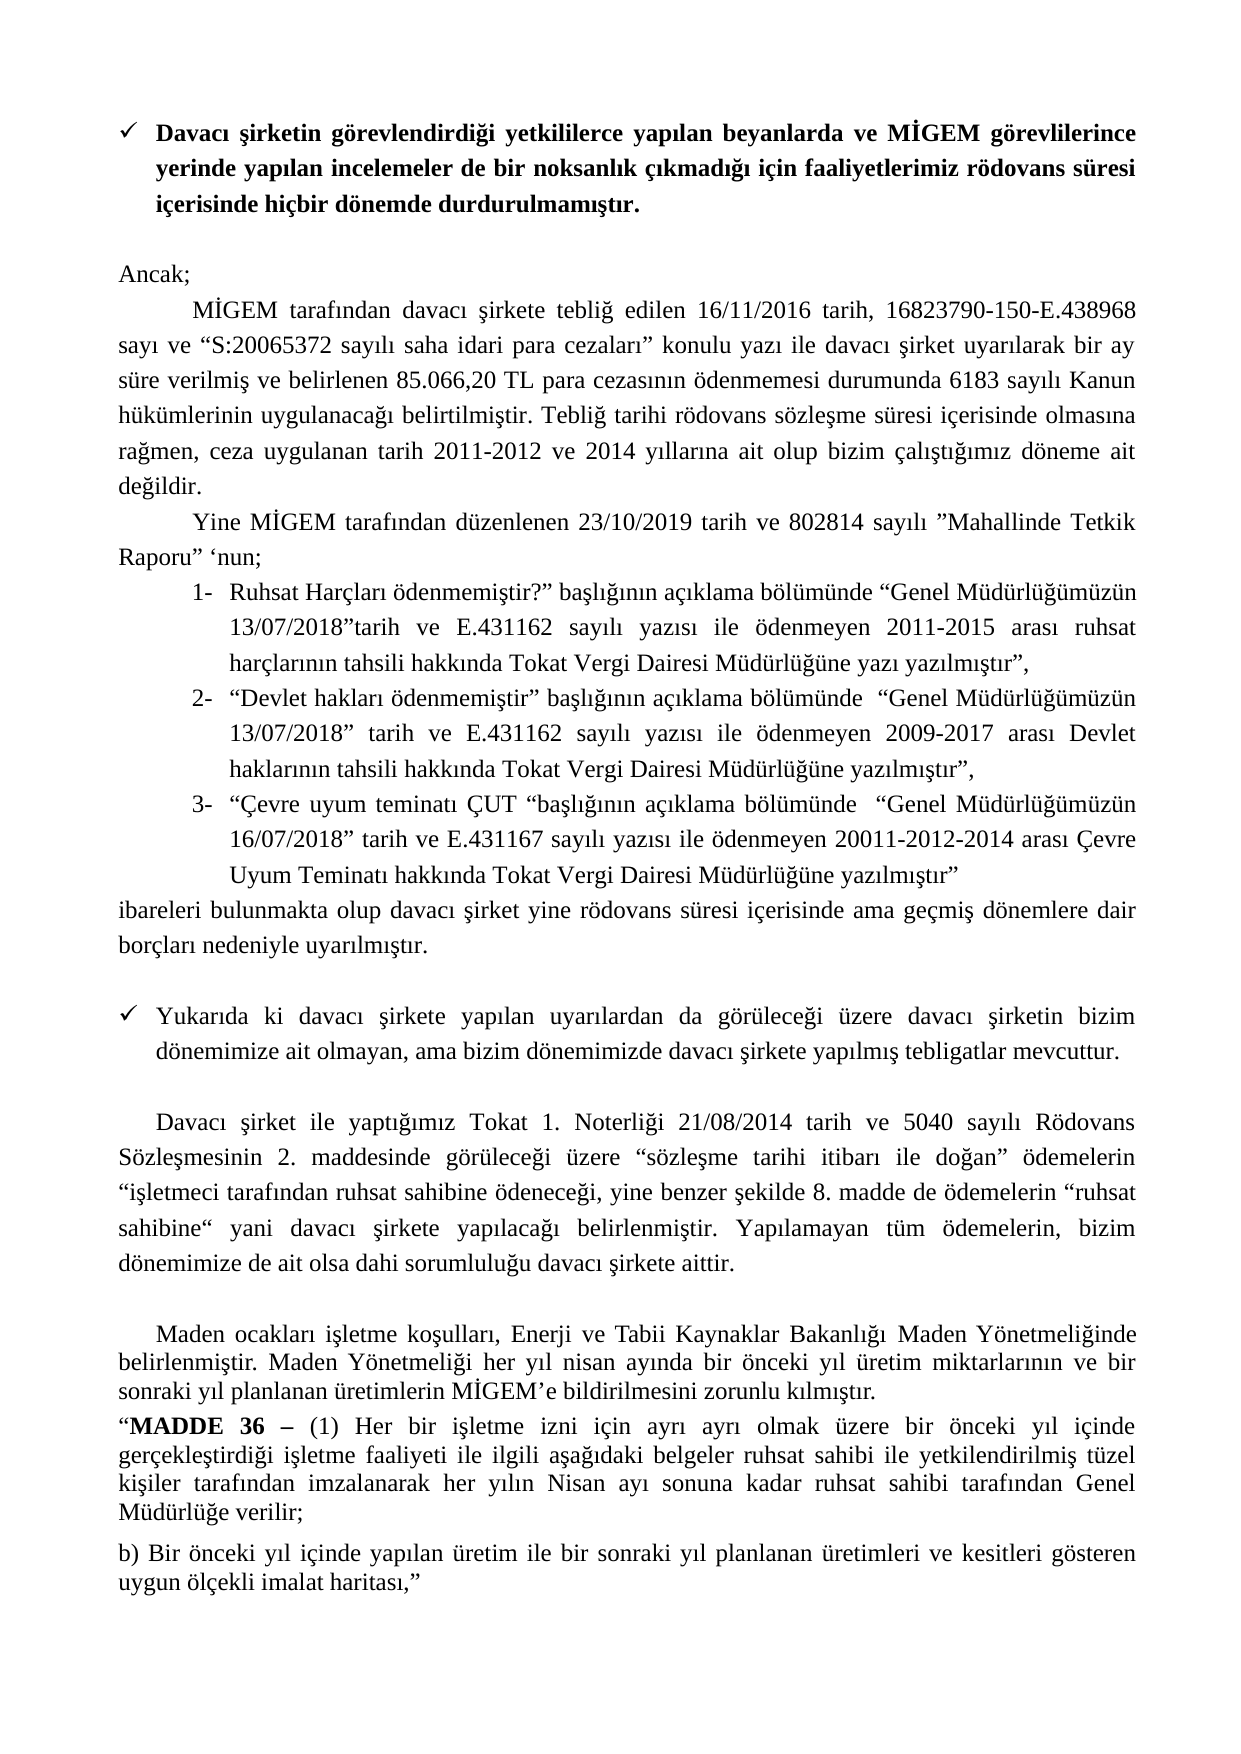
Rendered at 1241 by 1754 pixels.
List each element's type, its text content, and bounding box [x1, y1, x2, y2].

text Maden ocakları işletme koşulları, Enerji ve Tabii Kaynaklar Bakanlığı Maden Yönetmeliğinde belirlenmiştir. Maden Yönetmeliği her yıl nisan ayında bir önceki yıl üretim miktarlarının ve bir sonraki yıl planlanan üretimlerin MİGEM’e bildirilmesini zorunlu kılmıştır. [118, 1319, 1137, 1405]
text ibareleri bulunmakta olup davacı şirket yine rödovans süresi içerisinde ama geçmiş dönemlere dair borçları nedeniyle uyarılmıştır. [118, 895, 1137, 959]
list Ruhsat Harçları ödenmemiştir?” başlığının açıklama bölümünde “Genel Müdürlüğümüzün 13/07/2018”tarih ve E.431162 sayılı yazısı ile ödenmeyen 2011-2015 arası ruhsat harçlarının tahsili hakkında Tokat Vergi Dairesi Müdürlüğüne yazı yazılmıştır”, [192, 577, 1137, 677]
text MİGEM tarafından davacı şirkete tebliğ edilen 16/11/2016 tarih, 16823790-150-E.438968 sayı ve “S:20065372 sayılı saha idari para cezaları” konulu yazı ile davacı şirket uyarılarak bir ay süre verilmiş ve belirlenen 85.066,20 TL para cezasının ödenmemesi durumunda 6183 sayılı Kanun hükümlerinin uygulanacağı belirtilmiştir. Tebliğ tarihi rödovans sözleşme süresi içerisinde olmasına rağmen, ceza uygulanan tarih 2011-2012 ve 2014 yıllarına ait olup bizim çalıştığımız döneme ait değildir. [118, 295, 1137, 500]
text Ancak; [118, 259, 1137, 288]
text b) Bir önceki yıl içinde yapılan üretim ile bir sonraki yıl planlanan üretimleri ve kesitleri gösteren uygun ölçekli imalat haritası,” [118, 1538, 1137, 1595]
text “MADDE 36 – (1) Her bir işletme izni için ayrı ayrı olmak üzere bir önceki yıl içinde gerçekleştirdiği işletme faaliyeti ile ilgili aşağıdaki belgeler ruhsat sahibi ile yetkilendirilmiş tüzel kişiler tarafından imzalanarak her yılın Nisan ayı sonuna kadar ruhsat sahibi tarafından Genel Müdürlüğe verilir; [118, 1411, 1137, 1526]
list “Çevre uyum teminatı ÇUT “başlığının açıklama bölümünde “Genel Müdürlüğümüzün 16/07/2018” tarih ve E.431167 sayılı yazısı ile ödenmeyen 20011-2012-2014 arası Çevre Uyum Teminatı hakkında Tokat Vergi Dairesi Müdürlüğüne yazılmıştır” [192, 789, 1137, 888]
list Davacı şirketin görevlendirdiği yetkililerce yapılan beyanlarda ve MİGEM görevlilerince yerinde yapılan incelemeler de bir noksanlık çıkmadığı için faaliyetlerimiz rödovans süresi içerisinde hiçbir dönemde durdurulmamıştır. [118, 118, 1137, 217]
list “Devlet hakları ödenmemiştir” başlığının açıklama bölümünde “Genel Müdürlüğümüzün 13/07/2018” tarih ve E.431162 sayılı yazısı ile ödenmeyen 2009-2017 arası Devlet haklarının tahsili hakkında Tokat Vergi Dairesi Müdürlüğüne yazılmıştır”, [192, 683, 1137, 782]
list Yukarıda ki davacı şirkete yapılan uyarılardan da görüleceği üzere davacı şirketin bizim dönemimize ait olmayan, ama bizim dönemimizde davacı şirkete yapılmış tebligatlar mevcuttur. [118, 1001, 1137, 1065]
text Yine MİGEM tarafından düzenlenen 23/10/2019 tarih ve 802814 sayılı ”Mahallinde Tetkik Raporu” ‘nun; [118, 507, 1137, 571]
text Davacı şirket ile yaptığımız Tokat 1. Noterliği 21/08/2014 tarih ve 5040 sayılı Rödovans Sözleşmesinin 2. maddesinde görüleceği üzere “sözleşme tarihi itibarı ile doğan” ödemelerin “işletmeci tarafından ruhsat sahibine ödeneceği, yine benzer şekilde 8. madde de ödemelerin “ruhsat sahibine“ yani davacı şirkete yapılacağı belirlenmiştir. Yapılamayan tüm ödemelerin, bizim dönemimize de ait olsa dahi sorumluluğu davacı şirkete aittir. [118, 1107, 1137, 1277]
